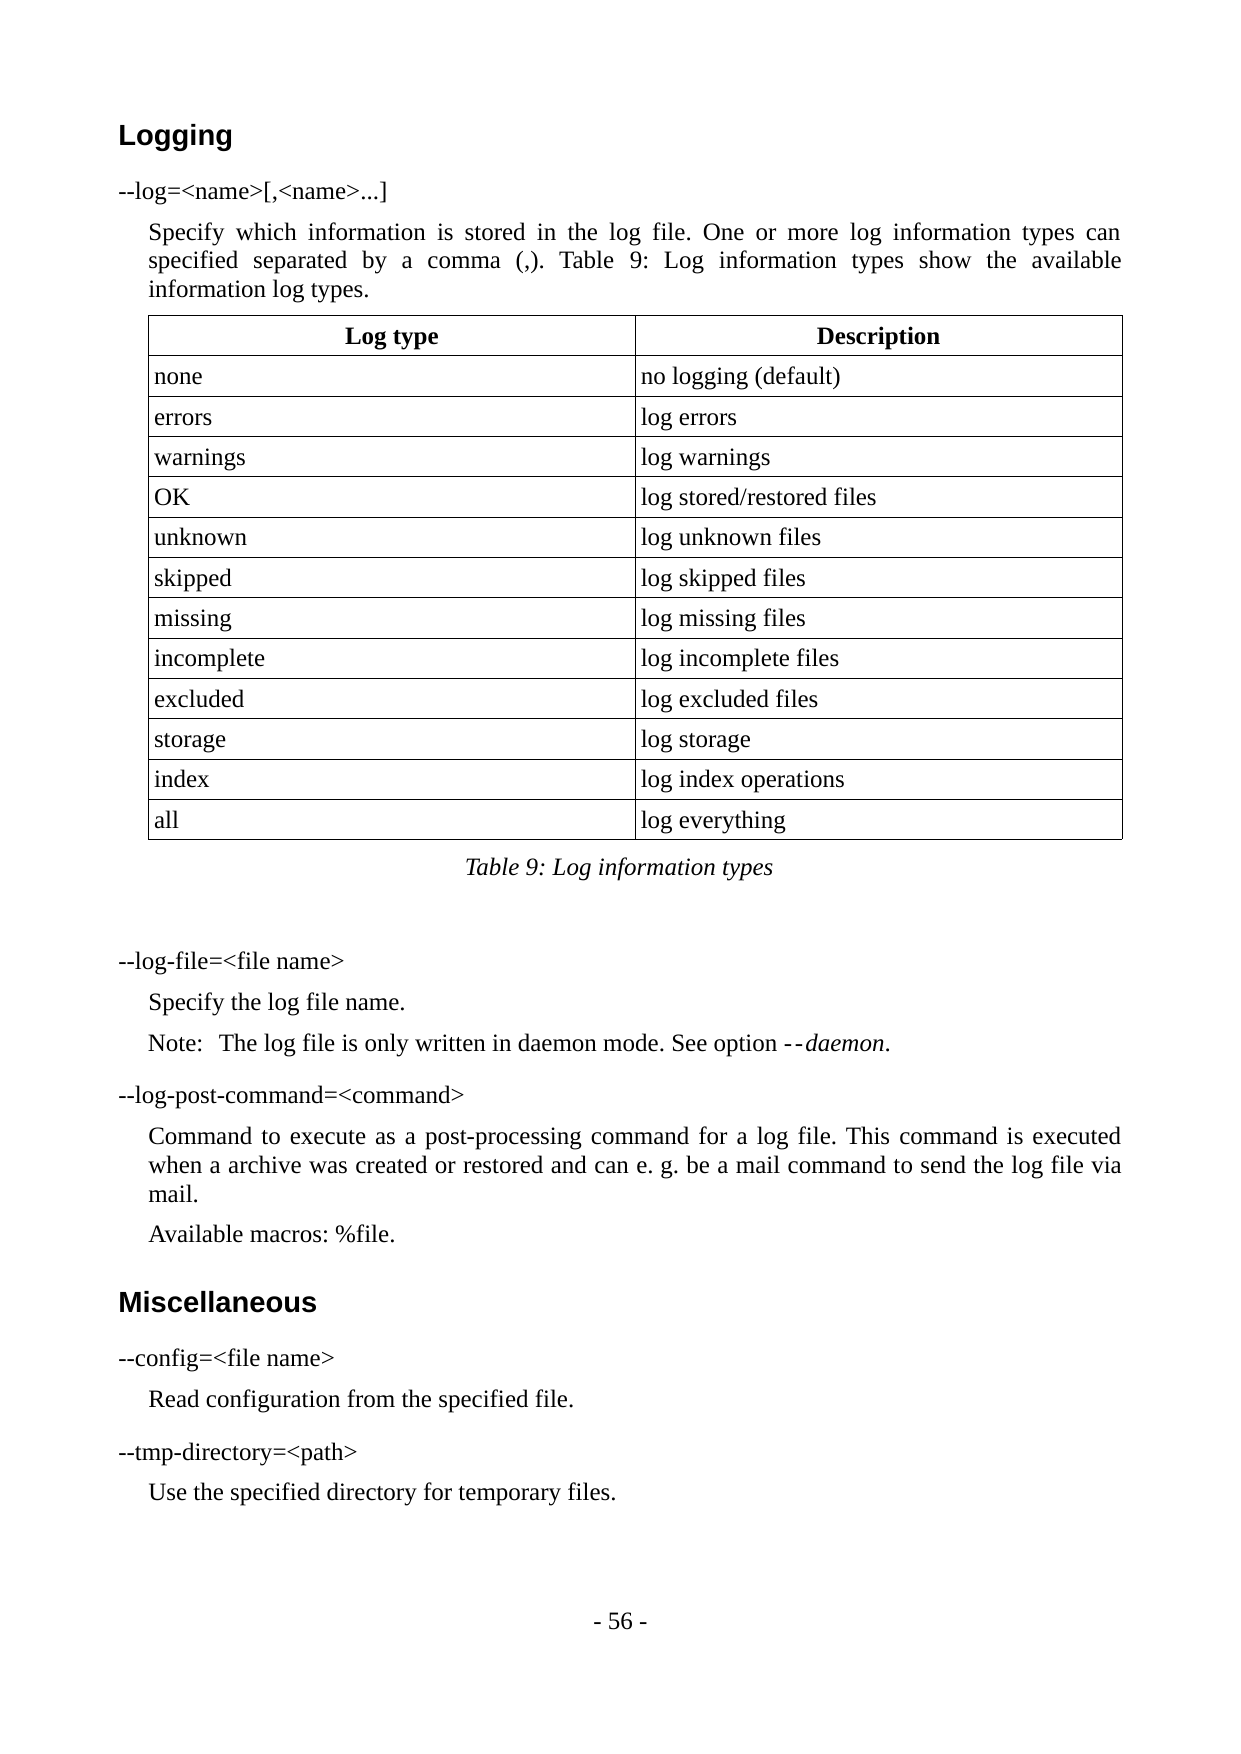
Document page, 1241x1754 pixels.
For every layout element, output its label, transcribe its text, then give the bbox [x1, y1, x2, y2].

table_cell errors [149, 397, 635, 436]
table_cell log unknown files [636, 518, 1122, 557]
table_cell log warnings [636, 437, 1122, 476]
table_cell log index operations [636, 760, 1122, 799]
table_header Log type [149, 316, 635, 355]
table_cell all [149, 800, 635, 839]
table_cell warnings [149, 437, 635, 476]
table_cell unknown [149, 518, 635, 557]
table_cell storage [149, 719, 635, 758]
text Note: The log file is only written in daemon mode. See option ‑‑daemon. [148, 1028, 1122, 1056]
table_cell OK [149, 477, 635, 517]
text Read configuration from the specified file. [148, 1384, 1122, 1413]
subtitle Miscellaneous [118, 1285, 1122, 1319]
table_cell log stored/restored files [636, 477, 1122, 517]
table_header Description [636, 316, 1122, 355]
title --log-file=<file name> [118, 946, 1122, 975]
title --log-post-command=<command> [118, 1080, 1122, 1109]
text Command to execute as a post-processing command for a log file. This command is executed when a archive was created or restored and can e. g. be a mail command to send the log file via mail. [148, 1121, 1122, 1207]
table_cell log excluded files [636, 679, 1122, 718]
subtitle Logging [118, 118, 1122, 152]
text Available macros: %file. [148, 1219, 1122, 1248]
table_cell log everything [636, 800, 1122, 839]
text Use the specified directory for temporary files. [148, 1477, 1122, 1506]
table_cell no logging (default) [636, 356, 1122, 396]
table_cell skipped [149, 558, 635, 597]
table_cell missing [149, 598, 635, 638]
table_cell log missing files [636, 598, 1122, 638]
table_cell none [149, 356, 635, 396]
table_cell log skipped files [636, 558, 1122, 597]
table_cell excluded [149, 679, 635, 718]
table_cell log errors [636, 397, 1122, 436]
title --tmp-directory=<path> [118, 1437, 1122, 1465]
text Table 9: Log information types [118, 852, 1122, 881]
title --log=<name>[,<name>...] [118, 176, 1122, 205]
table_cell index [149, 760, 635, 799]
table_cell log storage [636, 719, 1122, 758]
text Specify the log file name. [148, 987, 1122, 1016]
title --config=<file name> [118, 1343, 1122, 1372]
table_cell incomplete [149, 639, 635, 678]
text Specify which information is stored in the log file. One or more log information types can specified separated by a comma (,). Table 9: Log information types show the available information log types. [148, 217, 1122, 303]
table_cell log incomplete files [636, 639, 1122, 678]
